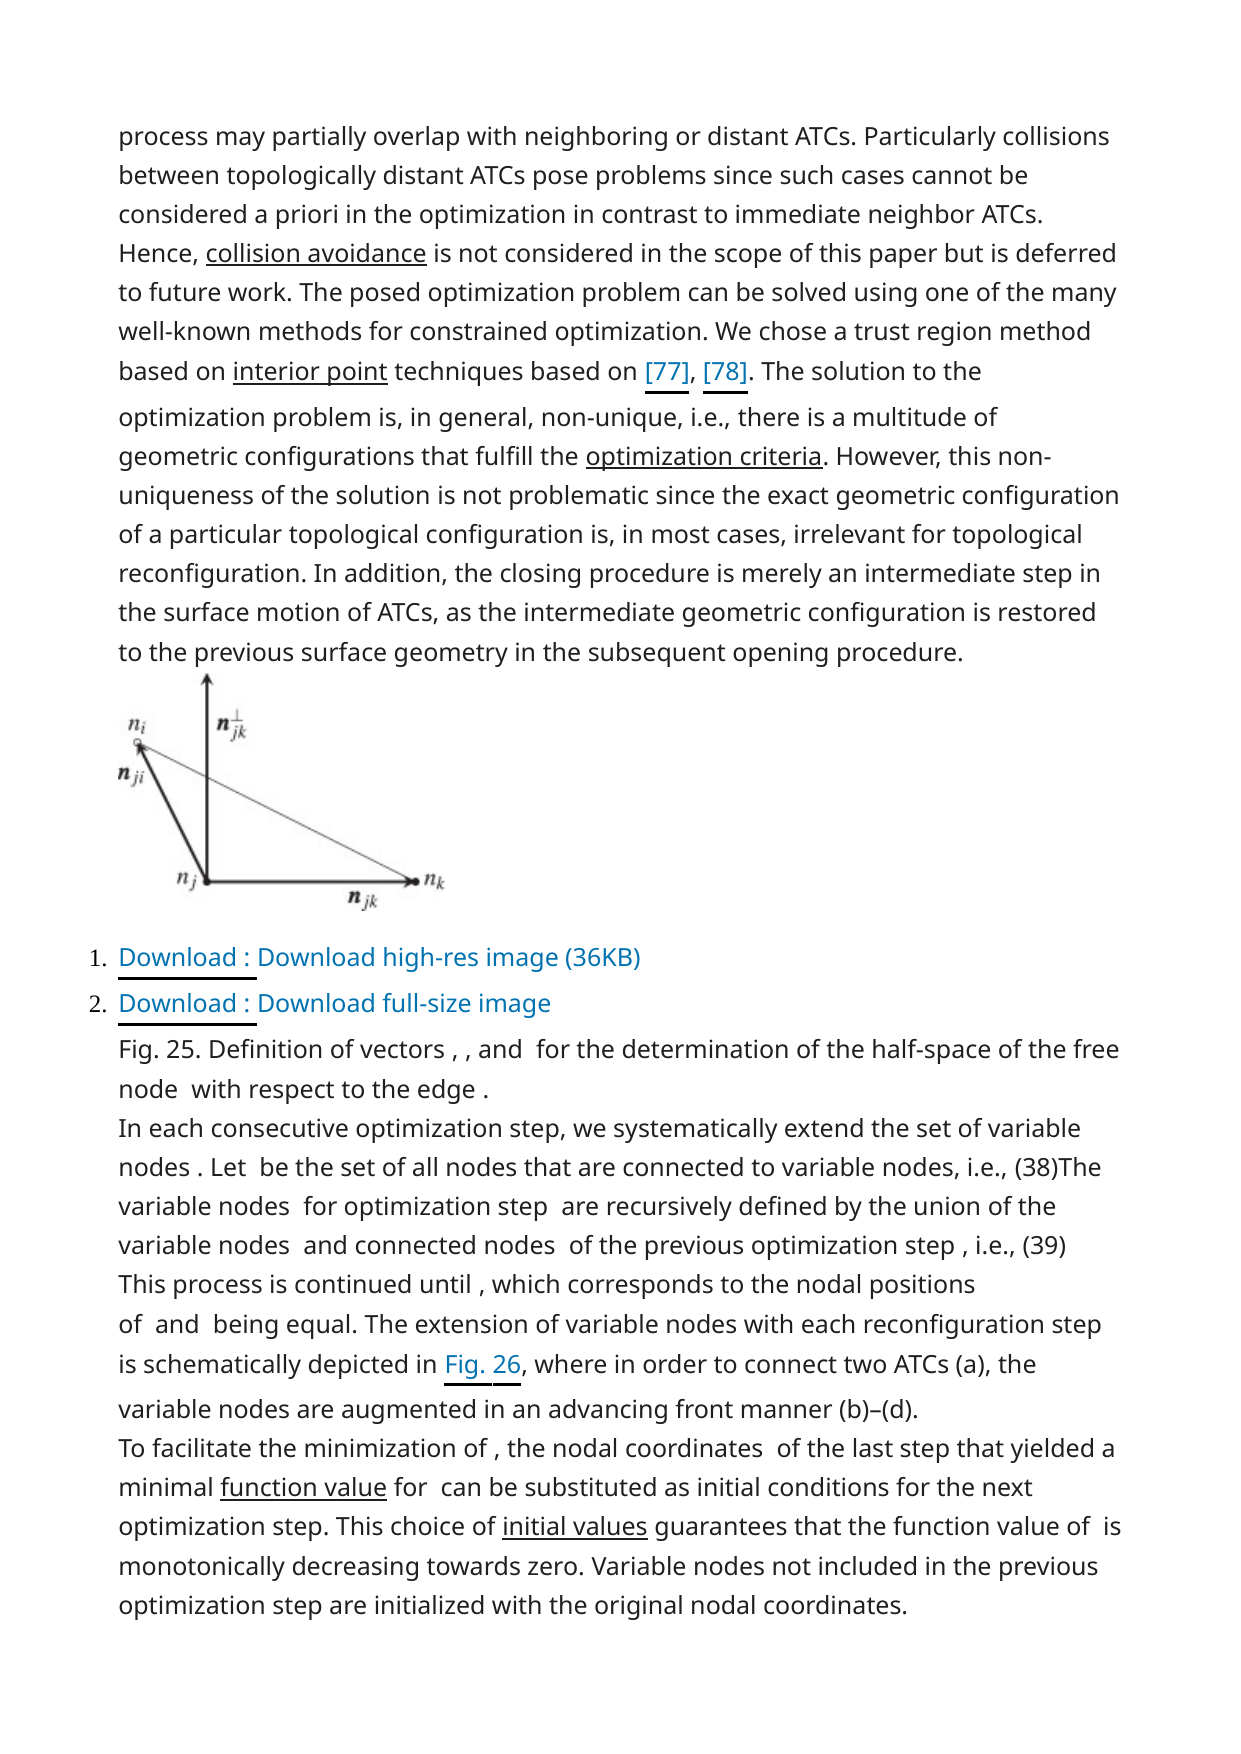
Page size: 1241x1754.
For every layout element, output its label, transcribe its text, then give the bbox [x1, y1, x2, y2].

text This process is continued until , which corresponds to the nodal positions of and being equal. The extension of variable nodes with each reconfiguration step is schematically depicted in Fig. 26, where in order to connect two ATCs (a), the variable nodes are augmented in an advancing front manner (b)–(d). [118, 1267, 1122, 1426]
text In each consecutive optimization step, we systematically extend the set of variable nodes . Let be the set of all nodes that are connected to variable nodes, i.e., (38)The variable nodes for optimization step are recursively defined by the union of the variable nodes and connected nodes of the previous optimization step , i.e., (39) [118, 1111, 1122, 1262]
text To facilitate the minimization of , the nodal coordinates of the last step that yielded a minimal function value for can be substituted as initial conditions for the next optimization step. This choice of initial values guarantees that the function value of is monotonically decreasing towards zero. Variable nodes not included in the previous optimization step are initialized with the original nodal coordinates. [118, 1431, 1122, 1621]
text Fig. 25. Definition of vectors , , and for the determination of the half-space of the free node with respect to the edge . [118, 1032, 1122, 1105]
list Download : Download full-size image [118, 986, 1122, 1026]
picture [118, 673, 445, 911]
list Download : Download high-res image (36KB) [118, 940, 1122, 980]
text process may partially overlap with neighboring or distant ATCs. Particularly collisions between topologically distant ATCs pose problems since such cases cannot be considered a priori in the optimization in contrast to immediate neighbor ATCs. Hence, collision avoidance is not considered in the scope of this paper but is deferred to future work. The posed optimization problem can be solved using one of the many well-known methods for constrained optimization. We chose a trust region method based on interior point techniques based on [77], [78]. The solution to the optimization problem is, in general, non-unique, i.e., there is a multitude of geometric configurations that fulfill the optimization criteria. However, this non-uniqueness of the solution is not problematic since the exact geometric configuration of a particular topological configuration is, in most cases, irrelevant for topological reconfiguration. In addition, the closing procedure is merely an intermediate step in the surface motion of ATCs, as the intermediate geometric configuration is restored to the previous surface geometry in the subsequent opening procedure. [118, 118, 1122, 668]
